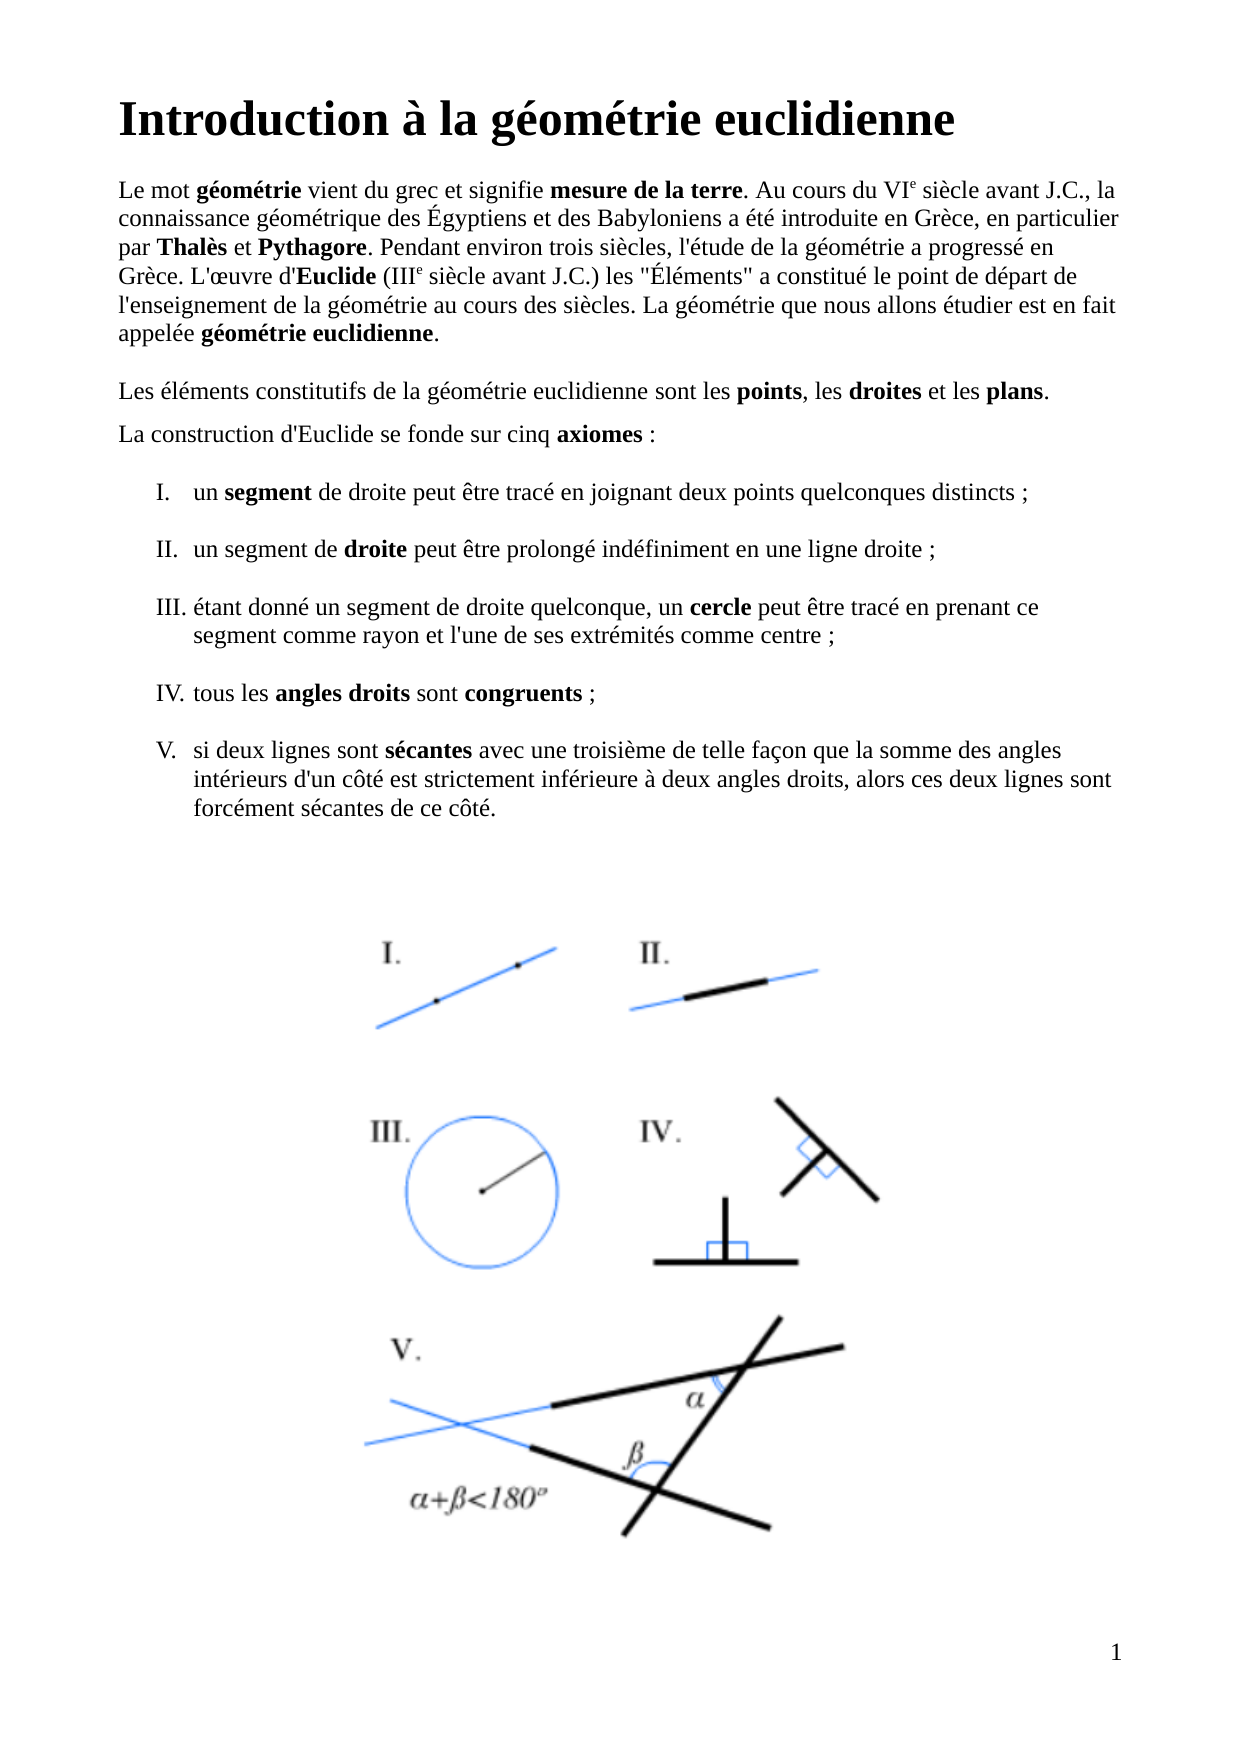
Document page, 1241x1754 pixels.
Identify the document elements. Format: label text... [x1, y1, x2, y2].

list étant donné un segment de droite quelconque, un cercle peut être tracé en prenant ce segment comme rayon et l'une de ses extrémités comme centre ; [156, 592, 1122, 649]
text Le mot géométrie vient du grec et signifie mesure de la terre. Au cours du VIe siècle avant J.C., la connaissance géométrique des Égyptiens et des Babyloniens a été introduite en Grèce, en particulier par Thalès et Pythagore. Pendant environ trois siècles, l'étude de la géométrie a progressé en Grèce. L'œuvre d'Euclide (IIIe siècle avant J.C.) les "Éléments" a constitué le point de départ de l'enseignement de la géométrie au cours des siècles. La géométrie que nous allons étudier est en fait appelée géométrie euclidienne. [118, 175, 1122, 347]
list si deux lignes sont sécantes avec une troisième de telle façon que la somme des angles intérieurs d'un côté est strictement inférieure à deux angles droits, alors ces deux lignes sont forcément sécantes de ce côté. [156, 735, 1122, 822]
list un segment de droite peut être tracé en joignant deux points quelconques distincts ; [156, 477, 1122, 505]
text La construction d'Euclide se fonde sur cinq axiomes : [118, 419, 1122, 448]
text Les éléments constitutifs de la géométrie euclidienne sont les points, les droites et les plans. [118, 376, 1122, 405]
text Introduction à la géométrie euclidienne [118, 88, 1122, 146]
list tous les angles droits sont congruents ; [156, 678, 1122, 707]
list un segment de droite peut être prolongé indéfiniment en une ligne droite ; [156, 534, 1122, 563]
picture [355, 923, 896, 1553]
